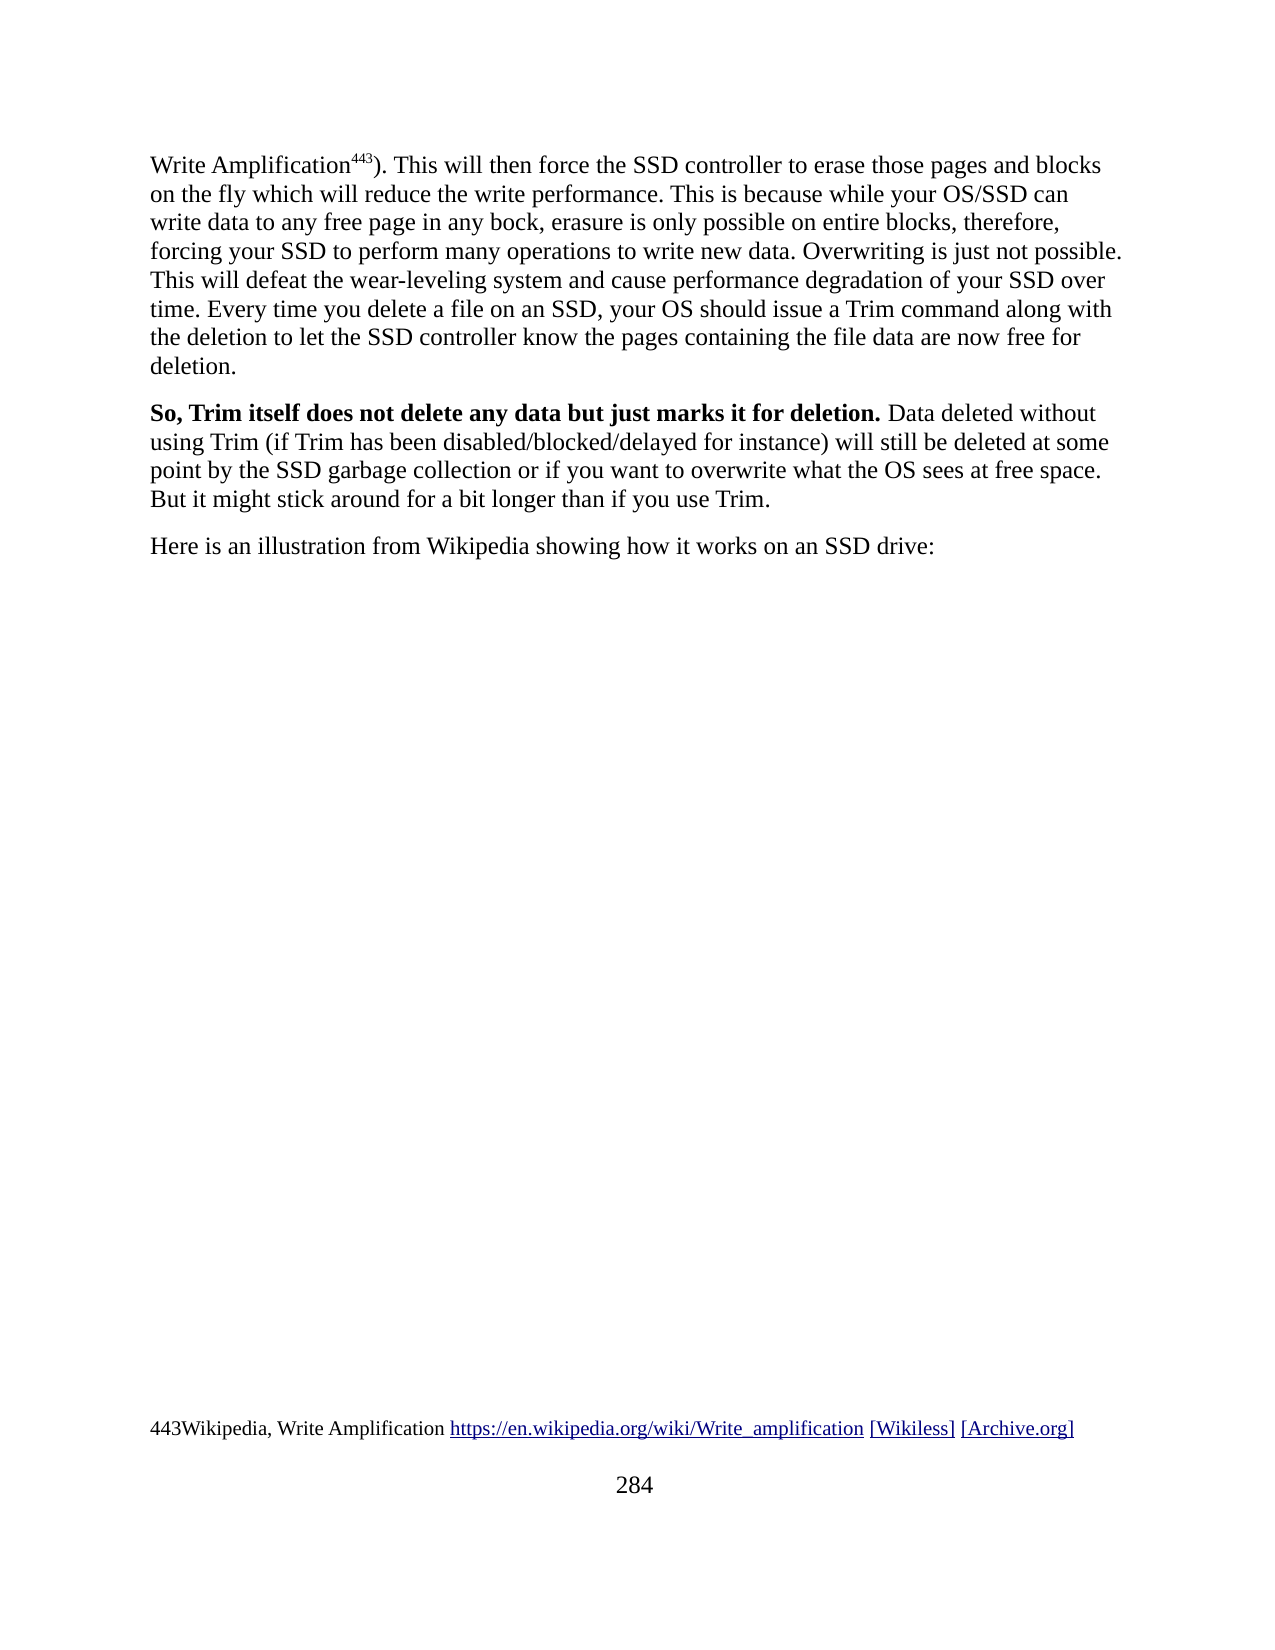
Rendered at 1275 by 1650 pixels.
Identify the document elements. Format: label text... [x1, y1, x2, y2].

text Write Amplification). This will then force the SSD controller to erase those pages and blocks on the fly which will reduce the write performance. This is because while your OS/SSD can write data to any free page in any bock, erasure is only possible on entire blocks, therefore, forcing your SSD to perform many operations to write new data. Overwriting is just not possible. This will defeat the wear-leveling system and cause performance degradation of your SSD over time. Every time you delete a file on an SSD, your OS should issue a Trim command along with the deletion to let the SSD controller know the pages containing the file data are now free for deletion. [150, 150, 1125, 380]
text Here is an illustration from Wikipedia showing how it works on an SSD drive: [150, 531, 1125, 559]
text So, Trim itself does not delete any data but just marks it for deletion. Data deleted without using Trim (if Trim has been disabled/blocked/delayed for instance) will still be deleted at some point by the SSD garbage collection or if you want to overwrite what the OS sees at free space. But it might stick around for a bit longer than if you use Trim. [150, 398, 1125, 513]
text Wikipedia, Write Amplification https://en.wikipedia.org/wiki/Write_amplification [Wikiless] [Archive.org] [150, 1416, 1125, 1440]
